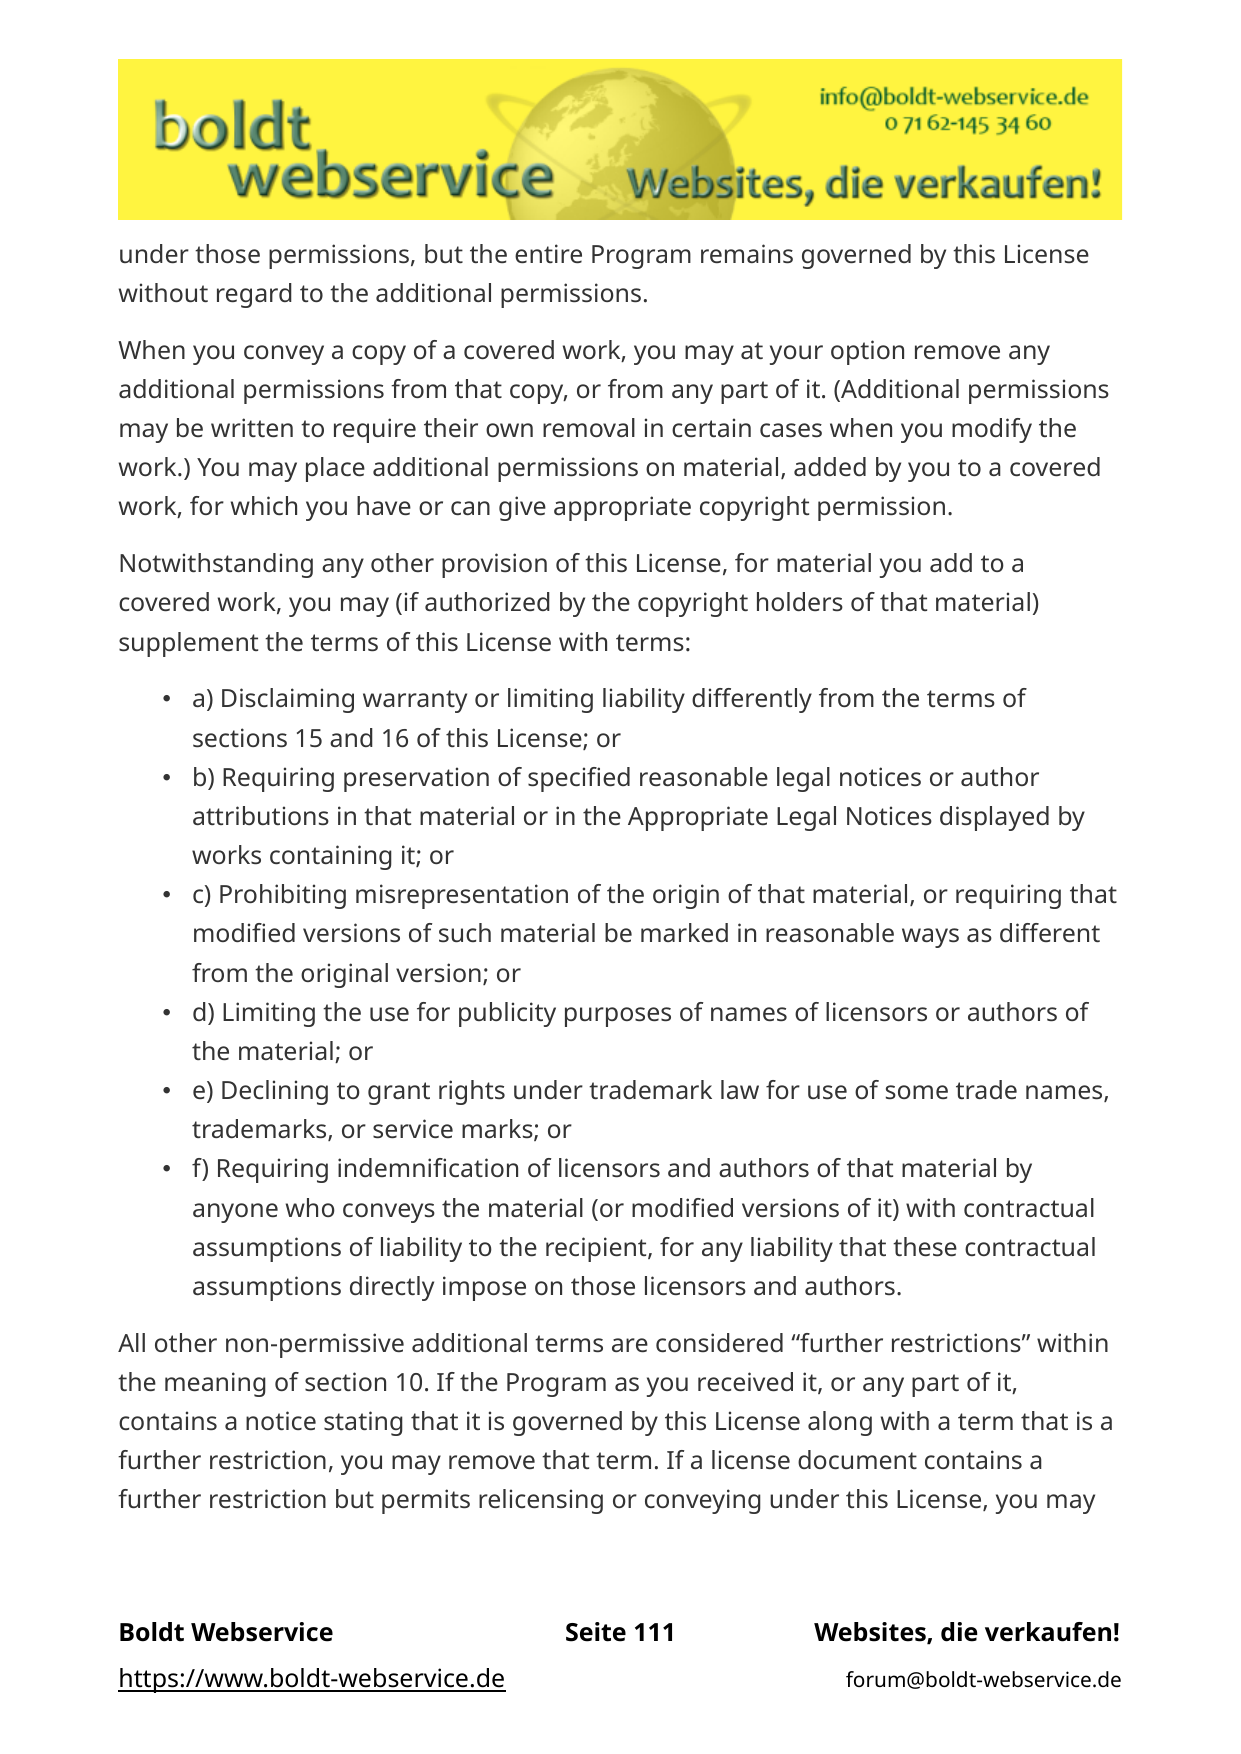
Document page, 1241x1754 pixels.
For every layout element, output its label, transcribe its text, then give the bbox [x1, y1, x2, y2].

text Notwithstanding any other provision of this License, for material you add to a covered work, you may (if authorized by the copyright holders of that material) supplement the terms of this License with terms: [118, 546, 1122, 658]
text under those permissions, but the entire Program remains governed by this License without regard to the additional permissions. [118, 236, 1122, 309]
list b) Requiring preservation of specified reasonable legal notices or author attributions in that material or in the Appropriate Legal Notices displayed by works containing it; or [162, 759, 1122, 872]
list d) Limiting the use for publicity purposes of names of licensors or authors of the material; or [162, 994, 1122, 1068]
picture [118, 59, 1123, 220]
text All other non-permissive additional terms are considered “further restrictions” within the meaning of section 10. If the Program as you received it, or any part of it, contains a notice stating that it is governed by this License along with a term that is a further restriction, you may remove that term. If a license document contains a further restriction but permits relicensing or conveying under this License, you may [118, 1325, 1122, 1516]
text When you convey a copy of a covered work, you may at your option remove any additional permissions from that copy, or from any part of it. (Additional permissions may be written to require their own removal in certain cases when you modify the work.) You may place additional permissions on material, added by you to a covered work, for which you have or can give appropriate copyright permission. [118, 332, 1122, 523]
list f) Requiring indemnification of licensors and authors of that material by anyone who conveys the material (or modified versions of it) with contractual assumptions of liability to the recipient, for any liability that these contractual assumptions directly impose on those licensors and authors. [162, 1151, 1122, 1303]
list a) Disclaiming warranty or limiting liability differently from the terms of sections 15 and 16 of this License; or [162, 681, 1122, 754]
list e) Declining to grant rights under trademark law for use of some trade names, trademarks, or service marks; or [162, 1073, 1122, 1146]
list c) Prohibiting misrepresentation of the origin of that material, or requiring that modified versions of such material be marked in reasonable ways as different from the original version; or [162, 877, 1122, 989]
